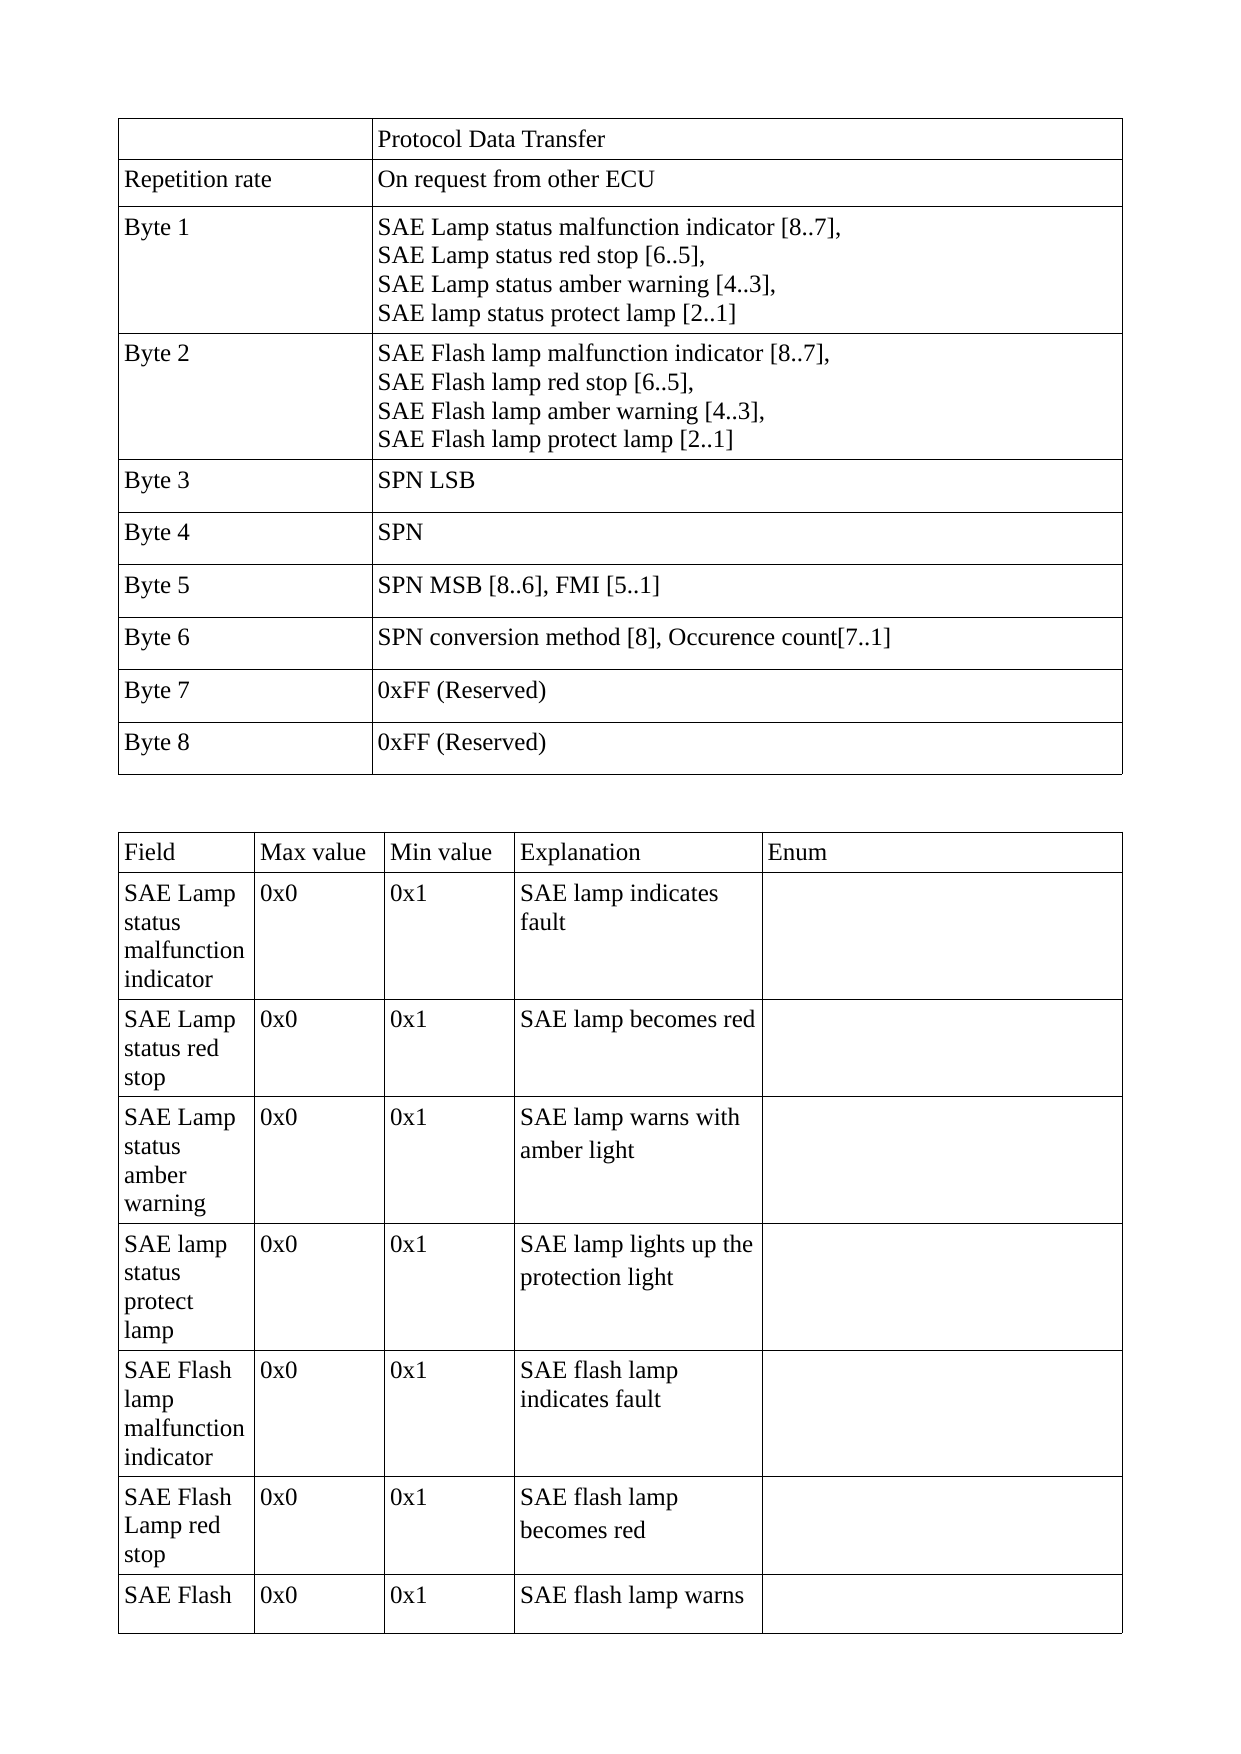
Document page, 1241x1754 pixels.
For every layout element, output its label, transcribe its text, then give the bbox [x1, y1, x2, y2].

table_cell SAE lamp indicates fault [515, 873, 762, 998]
table_cell 0x1 [385, 1097, 514, 1223]
table_cell 0xFF (Reserved) [373, 670, 1122, 722]
table_cell [119, 119, 372, 158]
table_cell SAE flash lamp indicates fault [515, 1351, 762, 1476]
table_cell Byte 7 [119, 670, 372, 722]
table_cell 0x0 [255, 1097, 384, 1223]
table_cell SAE lamp warns with amber light [515, 1097, 762, 1223]
table_header Explanation [515, 833, 762, 872]
table_cell 0x0 [255, 1575, 384, 1633]
table_cell SAE lamp lights up the protection light [515, 1224, 762, 1349]
table_cell SPN LSB [373, 460, 1122, 512]
table_cell Byte 8 [119, 723, 372, 774]
table_cell SAE Flash Lamp red stop [119, 1477, 254, 1574]
table_cell SAE flash lamp warns [515, 1575, 762, 1633]
table_cell SAE Lamp status malfunction indicator [8..7], SAE Lamp status red stop [6..5], SAE Lamp status amber warning [4..3], SAE lamp status protect lamp [2..1] [373, 207, 1122, 332]
table_cell 0x1 [385, 1000, 514, 1096]
table_cell SAE flash lamp becomes red [515, 1477, 762, 1574]
table_cell SAE Flash [119, 1575, 254, 1633]
table_cell 0xFF (Reserved) [373, 723, 1122, 774]
table_cell 0x0 [255, 1351, 384, 1476]
table_cell Byte 1 [119, 207, 372, 332]
table_cell 0x0 [255, 1224, 384, 1349]
table_header Field [119, 833, 254, 872]
table_cell 0x1 [385, 873, 514, 998]
table_cell SAE lamp becomes red [515, 1000, 762, 1096]
table_cell [763, 1224, 1122, 1349]
table_cell [763, 1097, 1122, 1223]
table_cell SPN MSB [8..6], FMI [5..1] [373, 565, 1122, 617]
table_cell SAE Flash lamp malfunction indicator [8..7], SAE Flash lamp red stop [6..5], SAE Flash lamp amber warning [4..3], SAE Flash lamp protect lamp [2..1] [373, 334, 1122, 459]
table_cell 0x0 [255, 1477, 384, 1574]
table_cell Repetition rate [119, 160, 372, 206]
table_cell SAE Flash lamp malfunction indicator [119, 1351, 254, 1476]
table_cell SAE lamp status protect lamp [119, 1224, 254, 1349]
table_cell Byte 3 [119, 460, 372, 512]
table_cell 0x0 [255, 1000, 384, 1096]
table_cell SAE Lamp status amber warning [119, 1097, 254, 1223]
table_cell [763, 1000, 1122, 1096]
table_cell Byte 4 [119, 513, 372, 564]
table_cell [763, 1351, 1122, 1476]
table_header Min value [385, 833, 514, 872]
table_cell 0x0 [255, 873, 384, 998]
table_cell SAE Lamp status malfunction indicator [119, 873, 254, 998]
table_cell [763, 1575, 1122, 1633]
table_cell Byte 6 [119, 618, 372, 669]
table_cell SPN conversion method [8], Occurence count[7..1] [373, 618, 1122, 669]
table_cell 0x1 [385, 1575, 514, 1633]
table_cell SPN [373, 513, 1122, 564]
table_cell Byte 5 [119, 565, 372, 617]
table_cell Byte 2 [119, 334, 372, 459]
table_cell 0x1 [385, 1477, 514, 1574]
table_cell 0x1 [385, 1351, 514, 1476]
table_cell [763, 873, 1122, 998]
table_cell Protocol Data Transfer [373, 119, 1122, 158]
table_cell On request from other ECU [373, 160, 1122, 206]
table_cell 0x1 [385, 1224, 514, 1349]
table_cell [763, 1477, 1122, 1574]
table_header Enum [763, 833, 1122, 872]
table_header Max value [255, 833, 384, 872]
table_cell SAE Lamp status red stop [119, 1000, 254, 1096]
